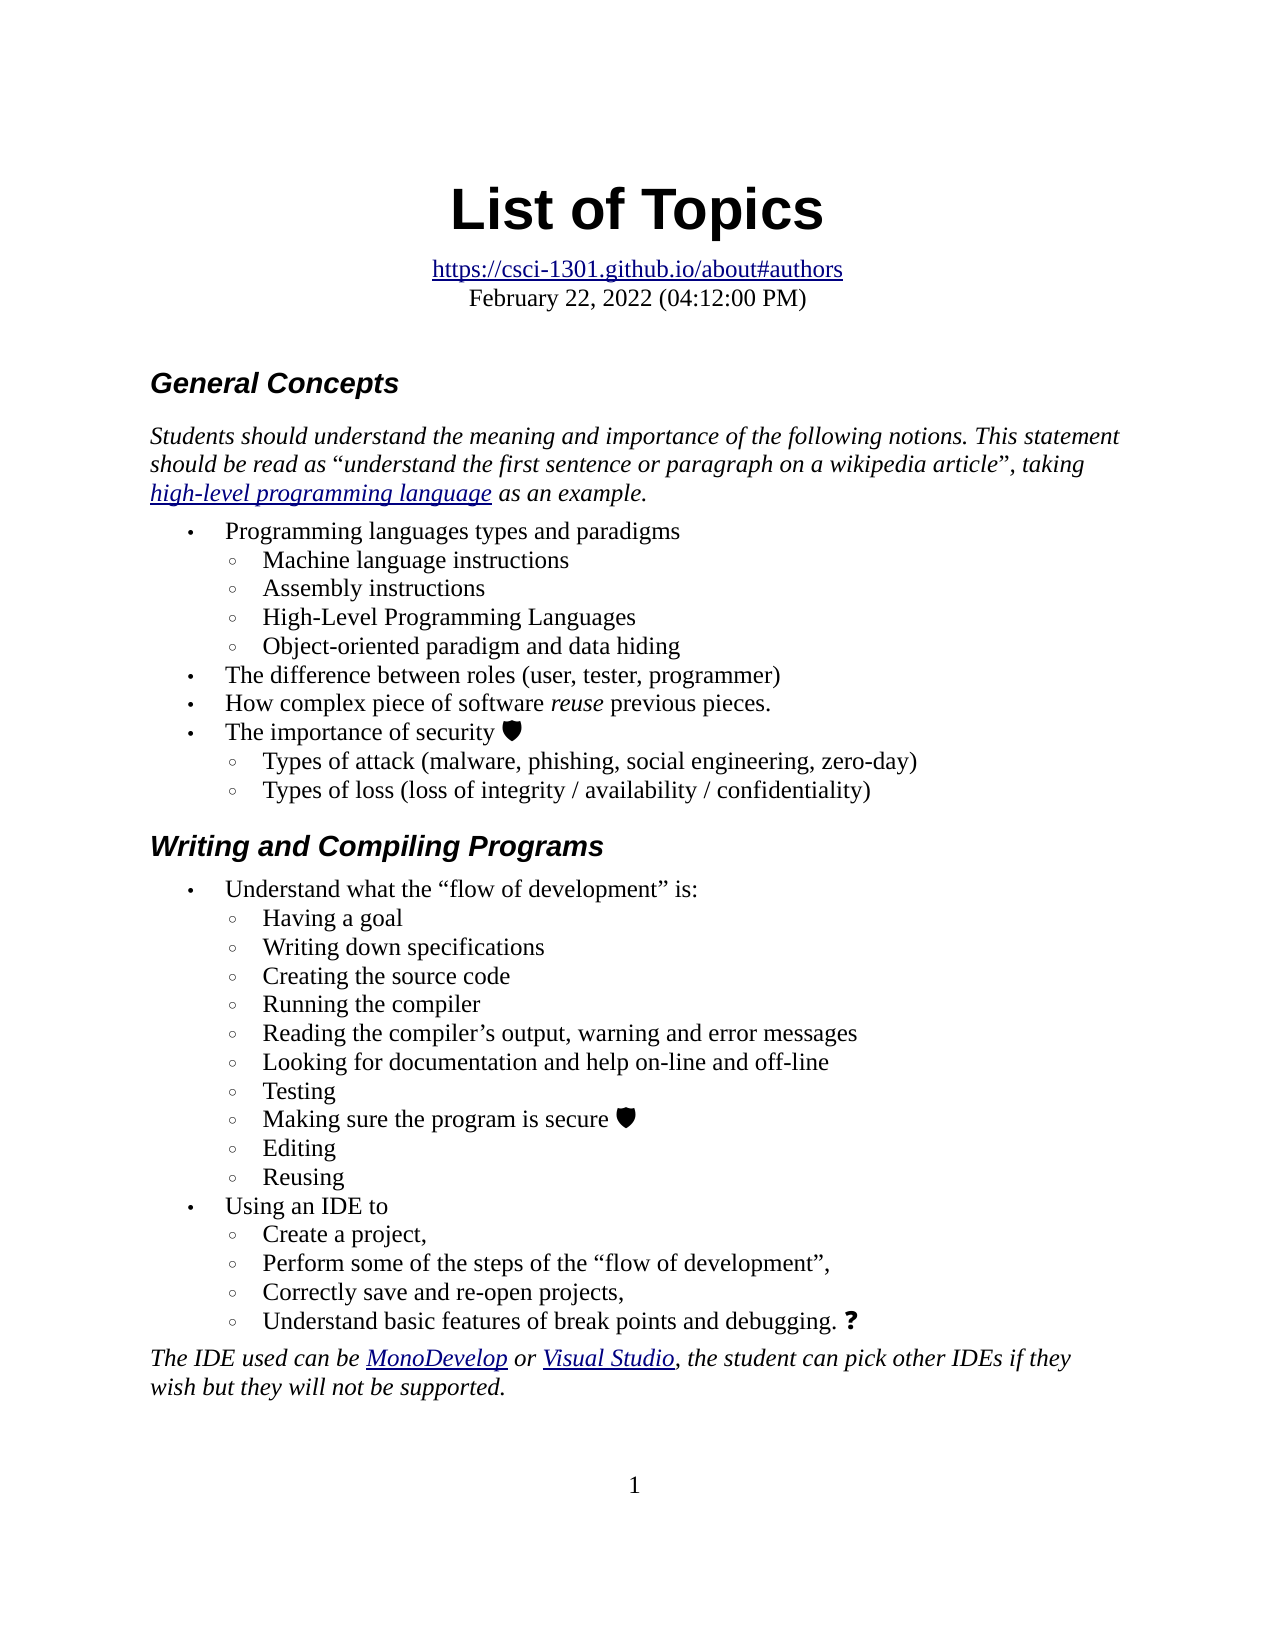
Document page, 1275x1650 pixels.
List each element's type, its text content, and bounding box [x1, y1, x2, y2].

list Assembly instructions [225, 573, 1125, 602]
list Editing [225, 1133, 1125, 1162]
list Programming languages types and paradigms [187, 516, 1125, 545]
text https://csci-1301.github.io/about#authors [150, 254, 1125, 283]
list Using an IDE to [187, 1191, 1125, 1219]
list How complex piece of software reuse previous pieces. [187, 688, 1125, 717]
list Running the compiler [225, 989, 1125, 1018]
list Create a project, [225, 1219, 1125, 1248]
text Students should understand the meaning and importance of the following notions. This statement should be read as “understand the first sentence or paragraph on a wikipedia article”, taking high-level programming language as an example. [150, 421, 1125, 507]
title List of Topics [150, 175, 1125, 242]
list Creating the source code [225, 961, 1125, 989]
list Perform some of the steps of the “flow of development”, [225, 1248, 1125, 1277]
list Types of loss (loss of integrity / availability / confidentiality) [225, 775, 1125, 803]
list The difference between roles (user, tester, programmer) [187, 660, 1125, 688]
list Object-oriented paradigm and data hiding [225, 631, 1125, 660]
subtitle Writing and Compiling Programs [150, 828, 1125, 862]
list High-Level Programming Languages [225, 602, 1125, 631]
list Making sure the program is secure 🛡️ [225, 1104, 1125, 1133]
list Reading the compiler’s output, warning and error messages [225, 1018, 1125, 1047]
list Testing [225, 1076, 1125, 1104]
list Correctly save and re-open projects, [225, 1277, 1125, 1306]
list Understand what the “flow of development” is: [187, 874, 1125, 903]
list Having a goal [225, 903, 1125, 932]
list Writing down specifications [225, 932, 1125, 961]
list Reusing [225, 1162, 1125, 1191]
text The IDE used can be MonoDevelop or Visual Studio, the student can pick other IDEs if they wish but they will not be supported. [150, 1343, 1125, 1401]
subtitle General Concepts [150, 366, 1125, 399]
list Machine language instructions [225, 545, 1125, 573]
text February 22, 2022 (04:12:00 PM) [150, 283, 1125, 312]
list Types of attack (malware, phishing, social engineering, zero-day) [225, 746, 1125, 775]
list Understand basic features of break points and debugging. ❓ [225, 1306, 1125, 1334]
list Looking for documentation and help on-line and off-line [225, 1047, 1125, 1076]
list The importance of security 🛡️ [187, 717, 1125, 746]
